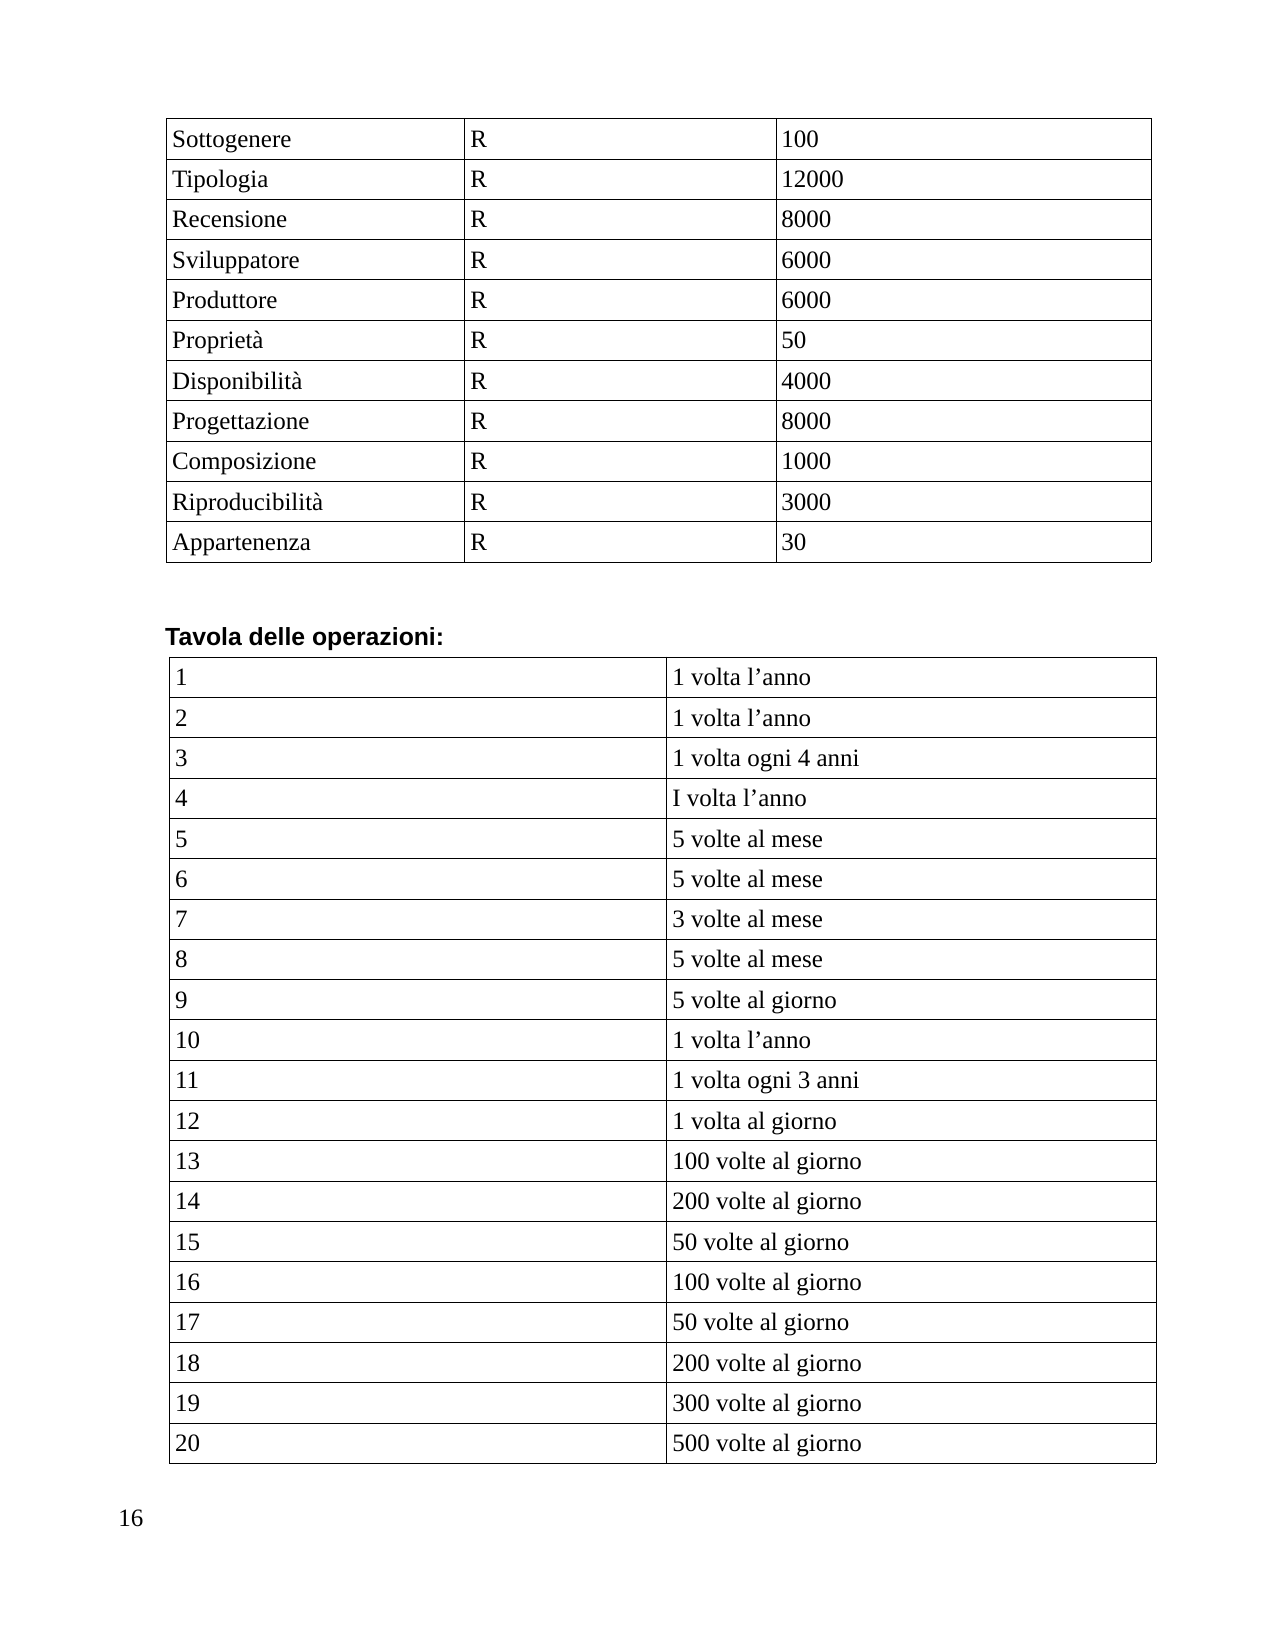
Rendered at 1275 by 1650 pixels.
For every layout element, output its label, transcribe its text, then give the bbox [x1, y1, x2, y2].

table_cell I volta l’anno [667, 779, 1156, 818]
table_cell Appartenenza [167, 522, 464, 562]
table_cell 15 [170, 1222, 666, 1261]
table_cell 14 [170, 1182, 666, 1221]
table_cell 17 [170, 1303, 666, 1342]
table_cell 19 [170, 1383, 666, 1422]
table_cell 20 [170, 1424, 666, 1463]
table_cell 5 volte al mese [667, 819, 1156, 858]
table_cell 100 [777, 119, 1151, 158]
table_cell 50 volte al giorno [667, 1303, 1156, 1342]
table_cell 5 volte al mese [667, 859, 1156, 898]
table_cell 4000 [777, 361, 1151, 400]
table_cell 1 volta ogni 3 anni [667, 1061, 1156, 1100]
table_cell 10 [170, 1020, 666, 1060]
table_cell 6 [170, 859, 666, 898]
table_cell 12 [170, 1101, 666, 1140]
table_cell Progettazione [167, 401, 464, 441]
table_cell Tipologia [167, 160, 464, 199]
table_cell 50 [777, 321, 1151, 360]
table_cell 3 volte al mese [667, 900, 1156, 939]
table_cell 1000 [777, 442, 1151, 481]
table_cell 6000 [777, 240, 1151, 279]
table_cell R [465, 522, 776, 562]
table_cell 3000 [777, 482, 1151, 521]
table_cell R [465, 401, 776, 441]
table_cell R [465, 361, 776, 400]
table_cell R [465, 160, 776, 199]
table_cell 1 volta l’anno [667, 1020, 1156, 1060]
table_cell 4 [170, 779, 666, 818]
table_cell R [465, 321, 776, 360]
table_cell Disponibilità [167, 361, 464, 400]
table_cell 8000 [777, 200, 1151, 239]
table_cell 1 volta l’anno [667, 698, 1156, 737]
table_cell 11 [170, 1061, 666, 1100]
table_cell 50 volte al giorno [667, 1222, 1156, 1261]
table_cell 100 volte al giorno [667, 1262, 1156, 1302]
table_cell R [465, 240, 776, 279]
table_cell 5 [170, 819, 666, 858]
table_cell 18 [170, 1343, 666, 1382]
table_cell 1 volta al giorno [667, 1101, 1156, 1140]
table_cell R [465, 482, 776, 521]
table_cell Composizione [167, 442, 464, 481]
table_cell 200 volte al giorno [667, 1182, 1156, 1221]
table_cell 2 [170, 698, 666, 737]
table_header 1 volta l’anno [667, 658, 1156, 697]
table_cell 8 [170, 940, 666, 979]
table_cell R [465, 442, 776, 481]
table_header 1 [170, 658, 666, 697]
table_cell 300 volte al giorno [667, 1383, 1156, 1422]
table_cell 100 volte al giorno [667, 1141, 1156, 1181]
table_cell R [465, 280, 776, 320]
table_cell 30 [777, 522, 1151, 562]
table_cell Riproducibilità [167, 482, 464, 521]
table_cell 1 volta ogni 4 anni [667, 738, 1156, 777]
table_cell 8000 [777, 401, 1151, 441]
table_cell 13 [170, 1141, 666, 1181]
table_cell R [465, 119, 776, 158]
table_cell 5 volte al mese [667, 940, 1156, 979]
table_cell 7 [170, 900, 666, 939]
subtitle Tavola delle operazioni: [165, 622, 1157, 650]
table_cell 6000 [777, 280, 1151, 320]
table_cell Recensione [167, 200, 464, 239]
table_cell Sottogenere [167, 119, 464, 158]
table_cell Sviluppatore [167, 240, 464, 279]
table_cell 200 volte al giorno [667, 1343, 1156, 1382]
table_cell Produttore [167, 280, 464, 320]
table_cell Proprietà [167, 321, 464, 360]
table_cell 12000 [777, 160, 1151, 199]
table_cell 3 [170, 738, 666, 777]
table_cell 5 volte al giorno [667, 980, 1156, 1019]
table_cell 9 [170, 980, 666, 1019]
table_cell 500 volte al giorno [667, 1424, 1156, 1463]
table_cell R [465, 200, 776, 239]
table_cell 16 [170, 1262, 666, 1302]
